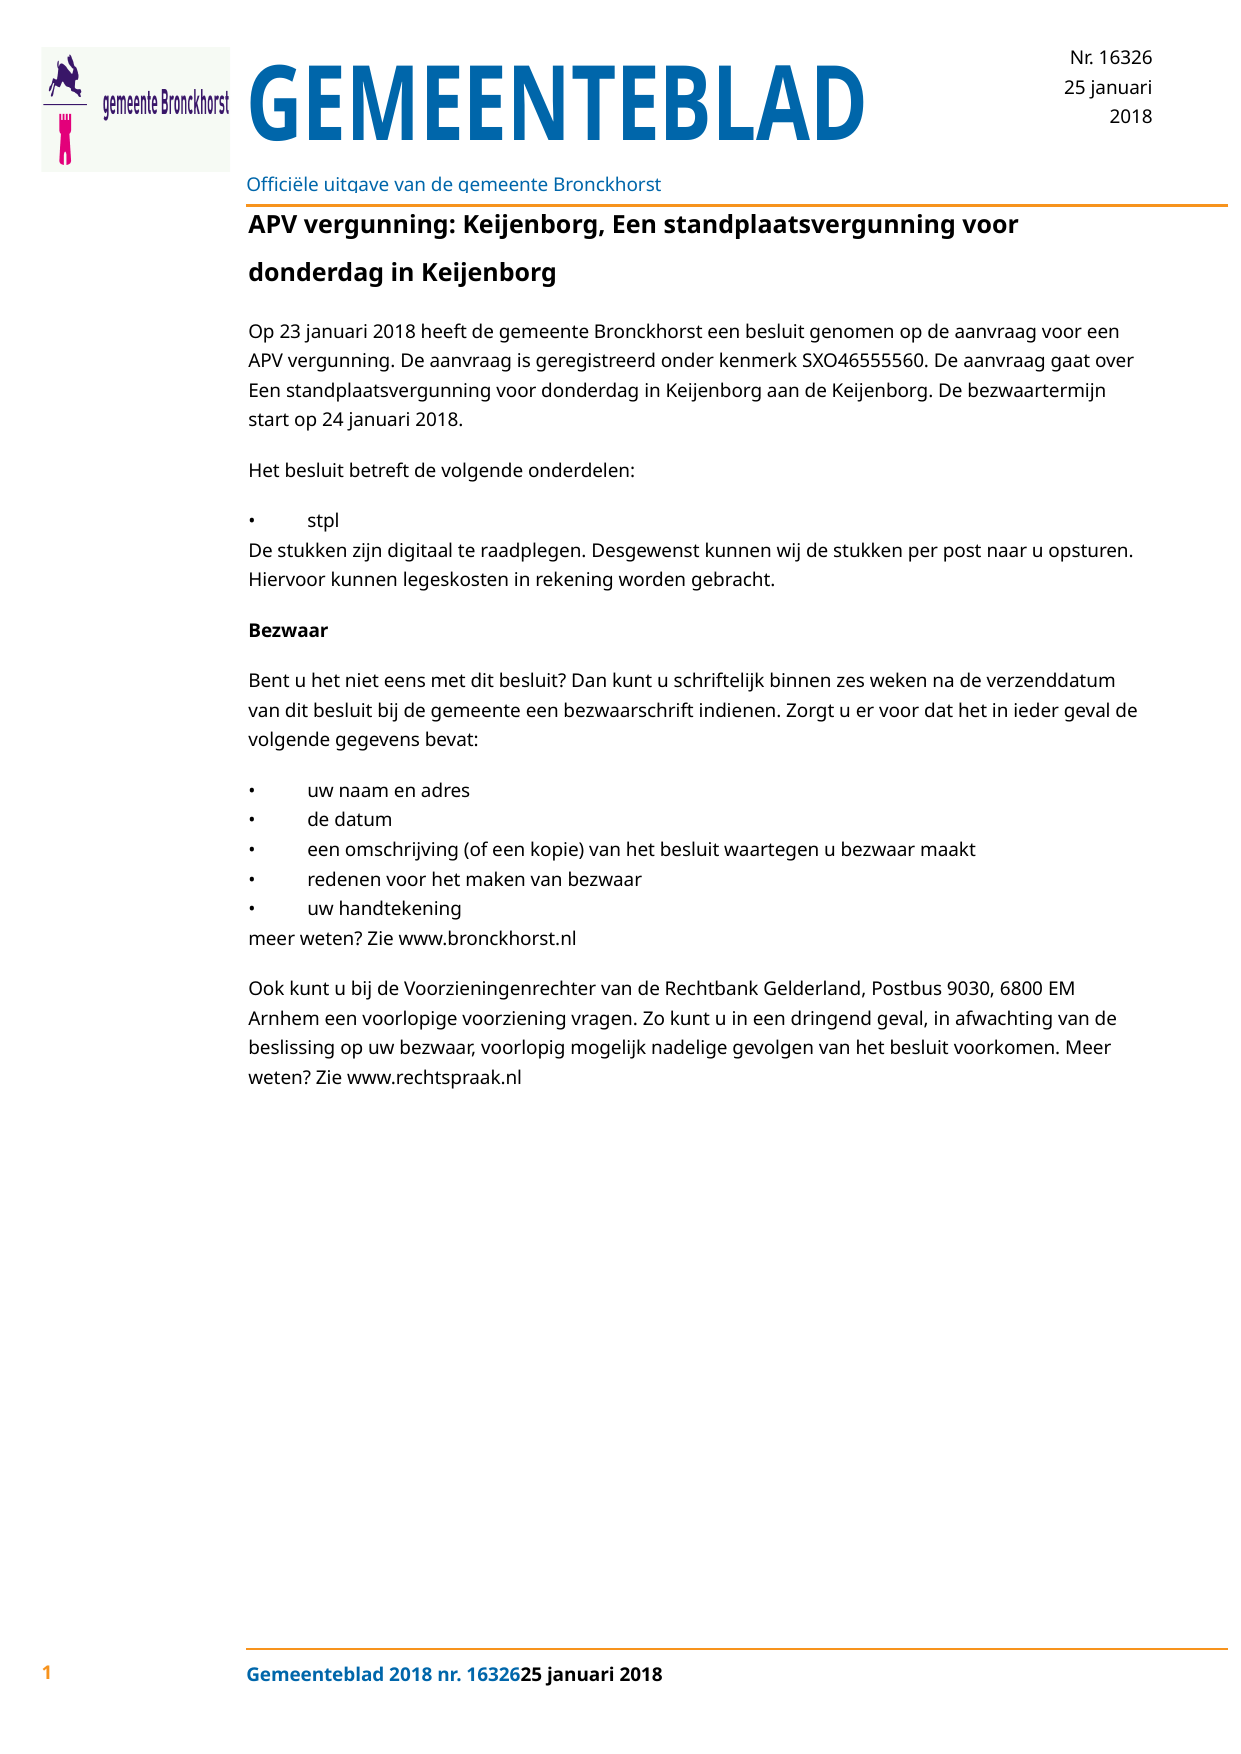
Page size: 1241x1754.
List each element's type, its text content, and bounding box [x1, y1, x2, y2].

list een omschrijving (of een kopie) van het besluit waartegen u bezwaar maakt [248, 836, 1152, 862]
list uw handtekening [248, 895, 1152, 921]
list stpl [248, 507, 1152, 533]
text Bent u het niet eens met dit besluit? Dan kunt u schriftelijk binnen zes weken na de verzenddatum van dit besluit bij de gemeente een bezwaarschrift indienen. Zorgt u er voor dat het in ieder geval de volgende gegevens bevat: [248, 667, 1152, 752]
text Bezwaar [248, 617, 1152, 643]
text meer weten? Zie www.bronckhorst.nl [248, 925, 1152, 951]
text Ook kunt u bij de Voorzieningenrechter van de Rechtbank Gelderland, Postbus 9030, 6800 EM Arnhem een voorlopige voorziening vragen. Zo kunt u in een dringend geval, in afwachting van de beslissing op uw bezwaar, voorlopig mogelijk nadelige gevolgen van het besluit voorkomen. Meer weten? Zie www.rechtspraak.nl [248, 975, 1152, 1090]
picture [41, 47, 231, 172]
list redenen voor het maken van bezwaar [248, 866, 1152, 892]
text Op 23 januari 2018 heeft de gemeente Bronckhorst een besluit genomen op de aanvraag voor een APV vergunning. De aanvraag is geregistreerd onder kenmerk SXO46555560. De aanvraag gaat over Een standplaatsvergunning voor donderdag in Keijenborg aan de Keijenborg. De bezwaartermijn start op 24 januari 2018. [248, 318, 1152, 432]
list de datum [248, 807, 1152, 832]
list uw naam en adres [248, 777, 1152, 803]
text De stukken zijn digitaal te raadplegen. Desgewenst kunnen wij de stukken per post naar u opsturen. Hiervoor kunnen legeskosten in rekening worden gebracht. [248, 537, 1152, 592]
text APV vergunning: Keijenborg, Een standplaatsvergunning voor donderdag in Keijenborg [248, 207, 1152, 288]
text Het besluit betreft de volgende onderdelen: [248, 457, 1152, 483]
